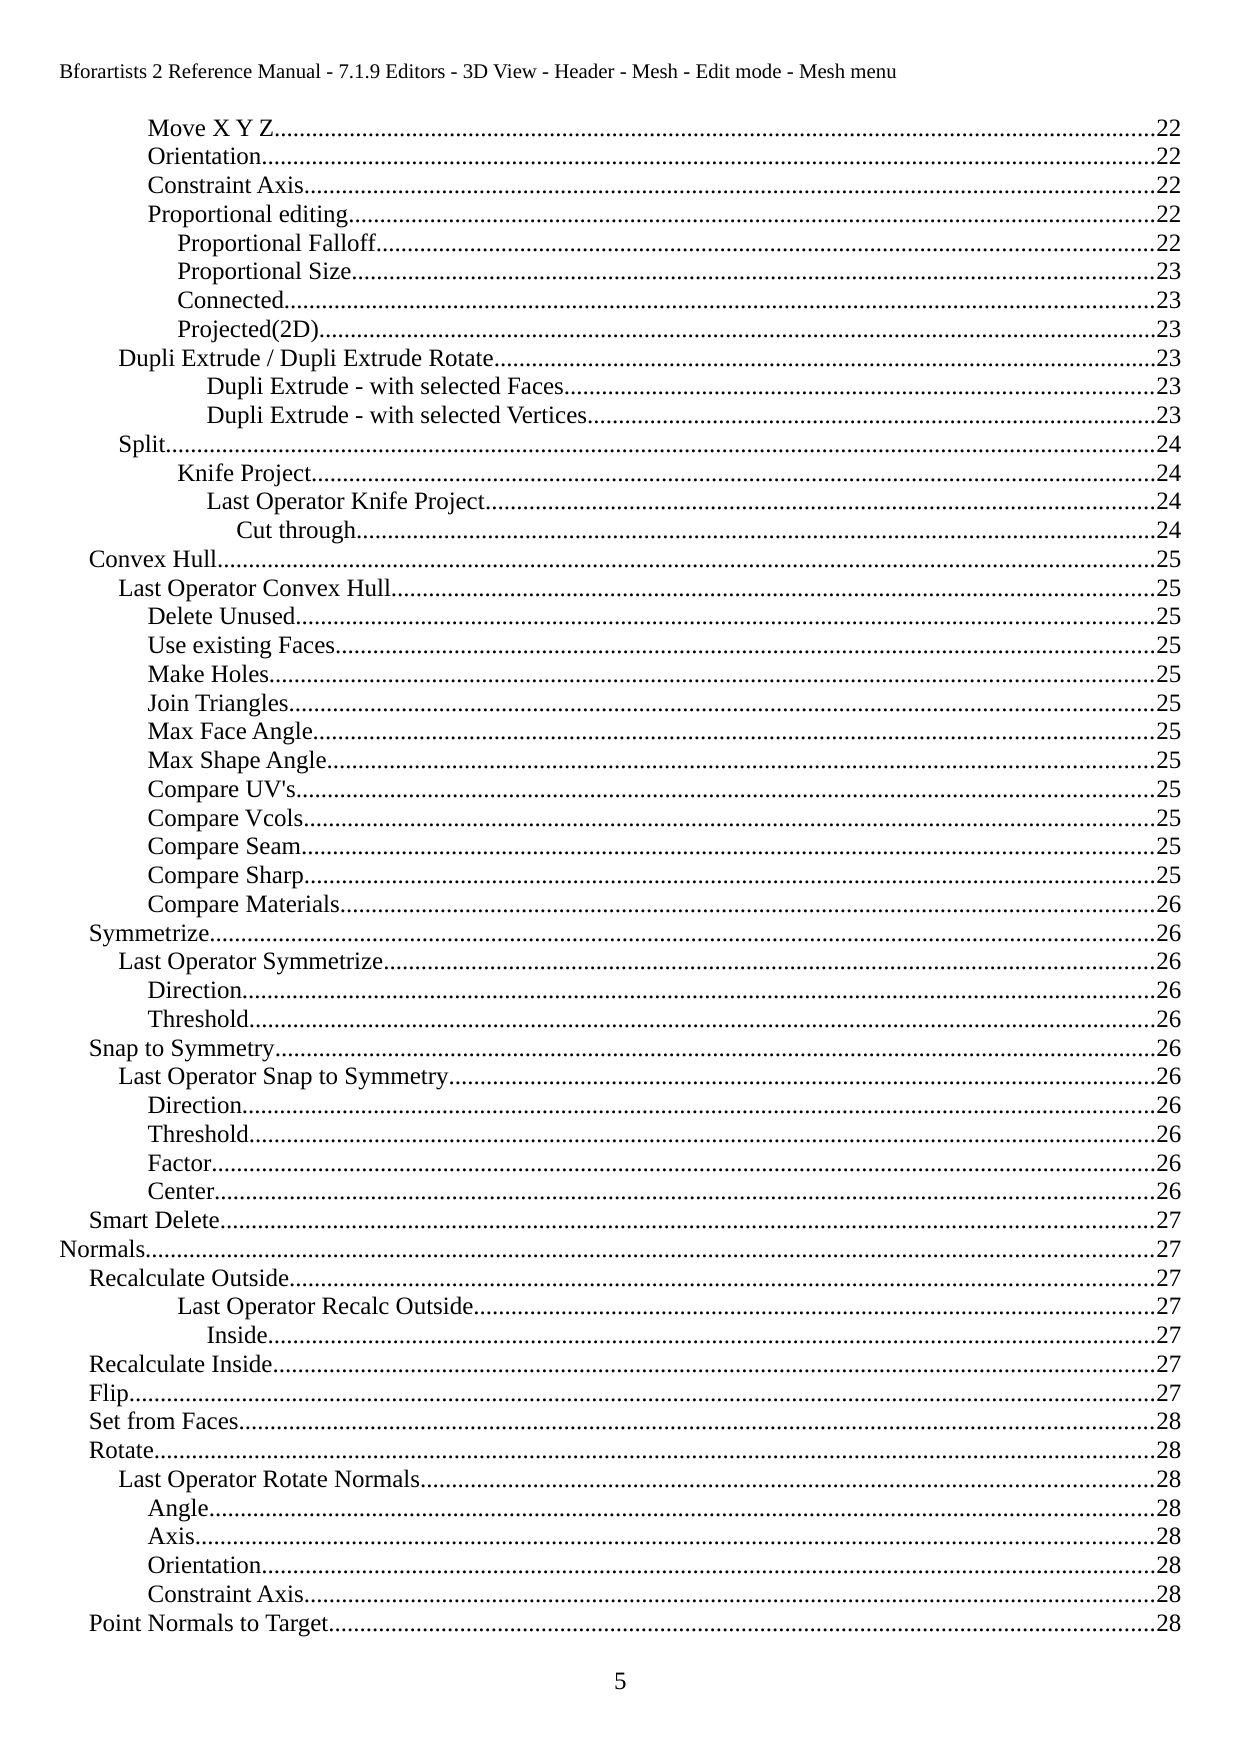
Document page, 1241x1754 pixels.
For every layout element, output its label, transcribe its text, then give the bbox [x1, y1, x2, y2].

text Compare Seam 25 [147, 831, 1181, 860]
text Smart Delete 27 [88, 1205, 1181, 1234]
text Constraint Axis 28 [147, 1579, 1181, 1608]
text Last Operator Recalc Outside 27 [177, 1291, 1181, 1320]
text Threshold 26 [147, 1004, 1181, 1033]
text Compare Vcols 25 [147, 803, 1181, 831]
text Join Triangles 25 [147, 688, 1181, 716]
text Make Holes 25 [147, 659, 1181, 688]
text Normals 27 [59, 1234, 1181, 1263]
text Point Normals to Target 28 [88, 1608, 1181, 1636]
text Compare Sharp 25 [147, 860, 1181, 889]
text Max Face Angle 25 [147, 716, 1181, 745]
text Rotate 28 [88, 1435, 1181, 1464]
text Axis 28 [147, 1521, 1181, 1550]
text Use existing Faces 25 [147, 630, 1181, 659]
text Center 26 [147, 1176, 1181, 1205]
text Cut through 24 [236, 515, 1181, 544]
text Last Operator Symmetrize 26 [118, 946, 1181, 975]
text Proportional Size 23 [177, 256, 1181, 285]
text Direction 26 [147, 1090, 1181, 1119]
text Connected 23 [177, 285, 1181, 314]
text Max Shape Angle 25 [147, 745, 1181, 774]
text Set from Faces 28 [88, 1406, 1181, 1435]
text Split 24 [118, 429, 1181, 458]
text Last Operator Convex Hull 25 [118, 573, 1181, 601]
text Direction 26 [147, 975, 1181, 1004]
text Constraint Axis 22 [147, 170, 1181, 199]
text Orientation 28 [147, 1550, 1181, 1579]
text Angle 28 [147, 1493, 1181, 1521]
text Move X Y Z 22 [147, 113, 1181, 141]
text Compare Materials 26 [147, 889, 1181, 918]
text Factor 26 [147, 1148, 1181, 1176]
text Dupli Extrude - with selected Faces 23 [206, 371, 1181, 400]
text Last Operator Snap to Symmetry 26 [118, 1061, 1181, 1090]
text Dupli Extrude / Dupli Extrude Rotate 23 [118, 343, 1181, 371]
text Inside 27 [206, 1320, 1181, 1349]
text Recalculate Inside 27 [88, 1349, 1181, 1378]
text Last Operator Knife Project 24 [206, 486, 1181, 515]
text Threshold 26 [147, 1119, 1181, 1148]
text Proportional editing 22 [147, 199, 1181, 228]
text Compare UV's 25 [147, 774, 1181, 803]
text Last Operator Rotate Normals 28 [118, 1464, 1181, 1493]
text Knife Project 24 [177, 458, 1181, 486]
text Convex Hull 25 [88, 544, 1181, 573]
text Recalculate Outside 27 [88, 1263, 1181, 1291]
text Projected(2D) 23 [177, 314, 1181, 343]
text Flip 27 [88, 1378, 1181, 1406]
text Proportional Falloff 22 [177, 228, 1181, 256]
text Symmetrize 26 [88, 918, 1181, 946]
text Delete Unused 25 [147, 601, 1181, 630]
text Orientation 22 [147, 141, 1181, 170]
text Snap to Symmetry 26 [88, 1033, 1181, 1061]
text Dupli Extrude - with selected Vertices 23 [206, 400, 1181, 429]
